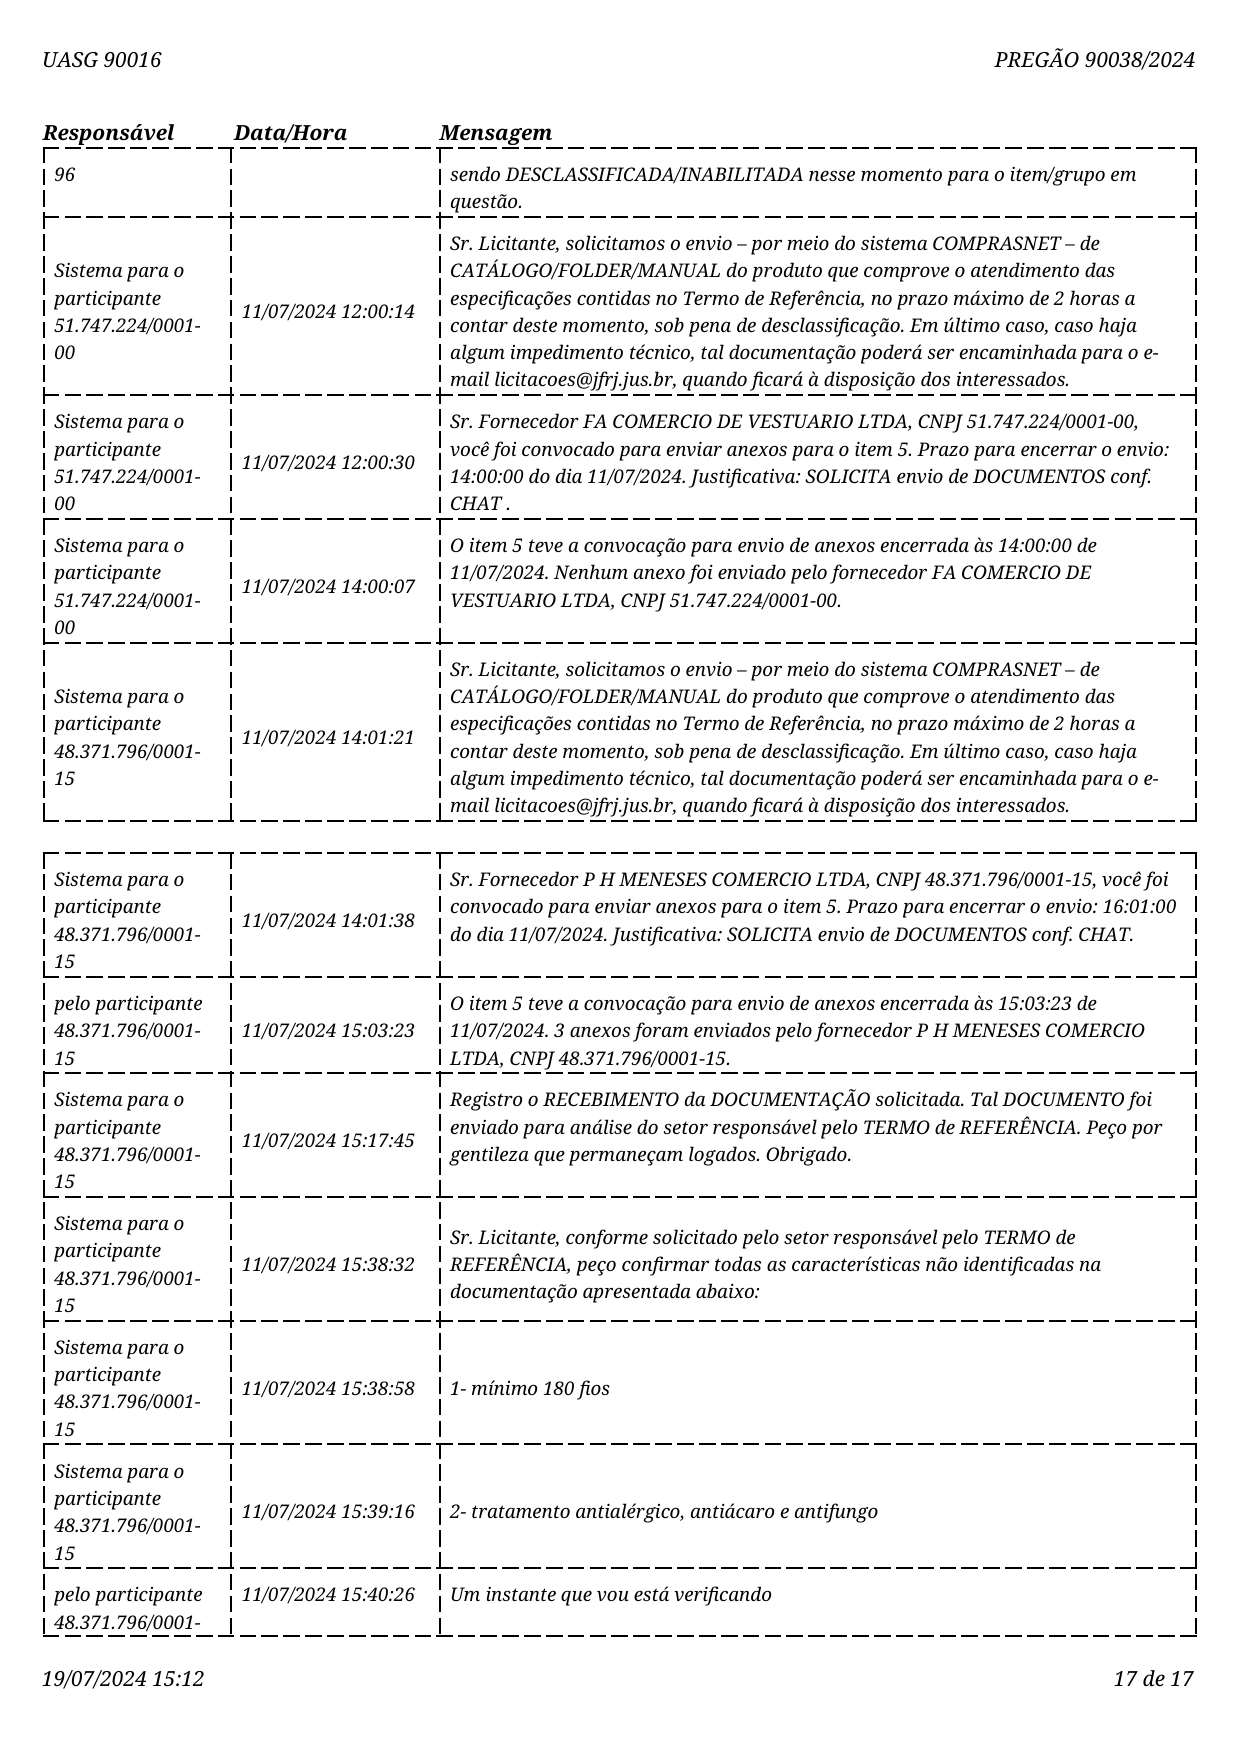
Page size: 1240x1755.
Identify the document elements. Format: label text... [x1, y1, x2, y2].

table_cell Sr. Licitante, solicitamos o envio – por meio do sistema COMPRASNET – de CATÁLOGO/FOLDER/MANUAL do produto que comprove o atendimento das especificações contidas no Termo de Referência, no prazo máximo de 2 horas a contar deste momento, sob pena de desclassificação. Em último caso, caso haja algum impedimento técnico, tal documentação poderá ser encaminhada para o e-mail licitacoes@jfrj.jus.br, quando ficará à disposição dos interessados. [440, 642, 1196, 820]
table_cell 96 [44, 147, 231, 216]
table_cell 11/07/2024 12:00:14 [231, 216, 439, 394]
table_cell pelo participante 48.371.796/0001- [44, 1567, 231, 1634]
table_cell Sistema para o participante 48.371.796/0001-15 [44, 1320, 231, 1443]
table_cell Sr. Licitante, conforme solicitado pelo setor responsável pelo TERMO de REFERÊNCIA, peço confirmar todas as características não identificadas na documentação apresentada abaixo: [440, 1196, 1196, 1319]
table_cell [231, 147, 439, 216]
table_cell 11/07/2024 15:39:16 [231, 1443, 439, 1567]
table_cell 11/07/2024 15:38:58 [231, 1320, 439, 1443]
table_cell sendo DESCLASSIFICADA/INABILITADA nesse momento para o item/grupo em questão. [440, 147, 1196, 216]
table_cell Sistema para o participante 48.371.796/0001-15 [44, 1072, 231, 1196]
table_cell Um instante que vou está verificando [440, 1567, 1196, 1634]
table_cell Sistema para o participante 48.371.796/0001-15 [44, 1196, 231, 1319]
table_cell 11/07/2024 15:03:23 [231, 976, 439, 1072]
table_cell Sr. Licitante, solicitamos o envio – por meio do sistema COMPRASNET – de CATÁLOGO/FOLDER/MANUAL do produto que comprove o atendimento das especificações contidas no Termo de Referência, no prazo máximo de 2 horas a contar deste momento, sob pena de desclassificação. Em último caso, caso haja algum impedimento técnico, tal documentação poderá ser encaminhada para o e-mail licitacoes@jfrj.jus.br, quando ficará à disposição dos interessados. [440, 216, 1196, 394]
table_cell Sistema para o participante 51.747.224/0001-00 [44, 216, 231, 394]
table_cell 11/07/2024 14:00:07 [231, 518, 439, 642]
table_header 11/07/2024 14:01:38 [231, 852, 439, 976]
table_cell pelo participante 48.371.796/0001-15 [44, 976, 231, 1072]
table_cell Sr. Fornecedor FA COMERCIO DE VESTUARIO LTDA, CNPJ 51.747.224/0001-00, você foi convocado para enviar anexos para o item 5. Prazo para encerrar o envio: 14:00:00 do dia 11/07/2024. Justificativa: SOLICITA envio de DOCUMENTOS conf. CHAT . [440, 394, 1196, 518]
table_header Sistema para o participante 48.371.796/0001-15 [44, 852, 231, 976]
table_cell 11/07/2024 15:38:32 [231, 1196, 439, 1319]
table_cell O item 5 teve a convocação para envio de anexos encerrada às 14:00:00 de 11/07/2024. Nenhum anexo foi enviado pelo fornecedor FA COMERCIO DE VESTUARIO LTDA, CNPJ 51.747.224/0001-00. [440, 518, 1196, 642]
table_cell Sistema para o participante 48.371.796/0001-15 [44, 1443, 231, 1567]
table_cell O item 5 teve a convocação para envio de anexos encerrada às 15:03:23 de 11/07/2024. 3 anexos foram enviados pelo fornecedor P H MENESES COMERCIO LTDA, CNPJ 48.371.796/0001-15. [440, 976, 1196, 1072]
table_cell 1- mínimo 180 fios [440, 1320, 1196, 1443]
table_cell Sistema para o participante 51.747.224/0001-00 [44, 518, 231, 642]
table_cell 11/07/2024 15:17:45 [231, 1072, 439, 1196]
table_cell 11/07/2024 15:40:26 [231, 1567, 439, 1634]
table_cell Sistema para o participante 51.747.224/0001-00 [44, 394, 231, 518]
table_header Sr. Fornecedor P H MENESES COMERCIO LTDA, CNPJ 48.371.796/0001-15, você foi convocado para enviar anexos para o item 5. Prazo para encerrar o envio: 16:01:00 do dia 11/07/2024. Justificativa: SOLICITA envio de DOCUMENTOS conf. CHAT. [440, 852, 1196, 976]
table_cell 2- tratamento antialérgico, antiácaro e antifungo [440, 1443, 1196, 1567]
table_cell 11/07/2024 14:01:21 [231, 642, 439, 820]
table_cell Registro o RECEBIMENTO da DOCUMENTAÇÃO solicitada. Tal DOCUMENTO foi enviado para análise do setor responsável pelo TERMO de REFERÊNCIA. Peço por gentileza que permaneçam logados. Obrigado. [440, 1072, 1196, 1196]
table_cell Sistema para o participante 48.371.796/0001-15 [44, 642, 231, 820]
table_cell 11/07/2024 12:00:30 [231, 394, 439, 518]
